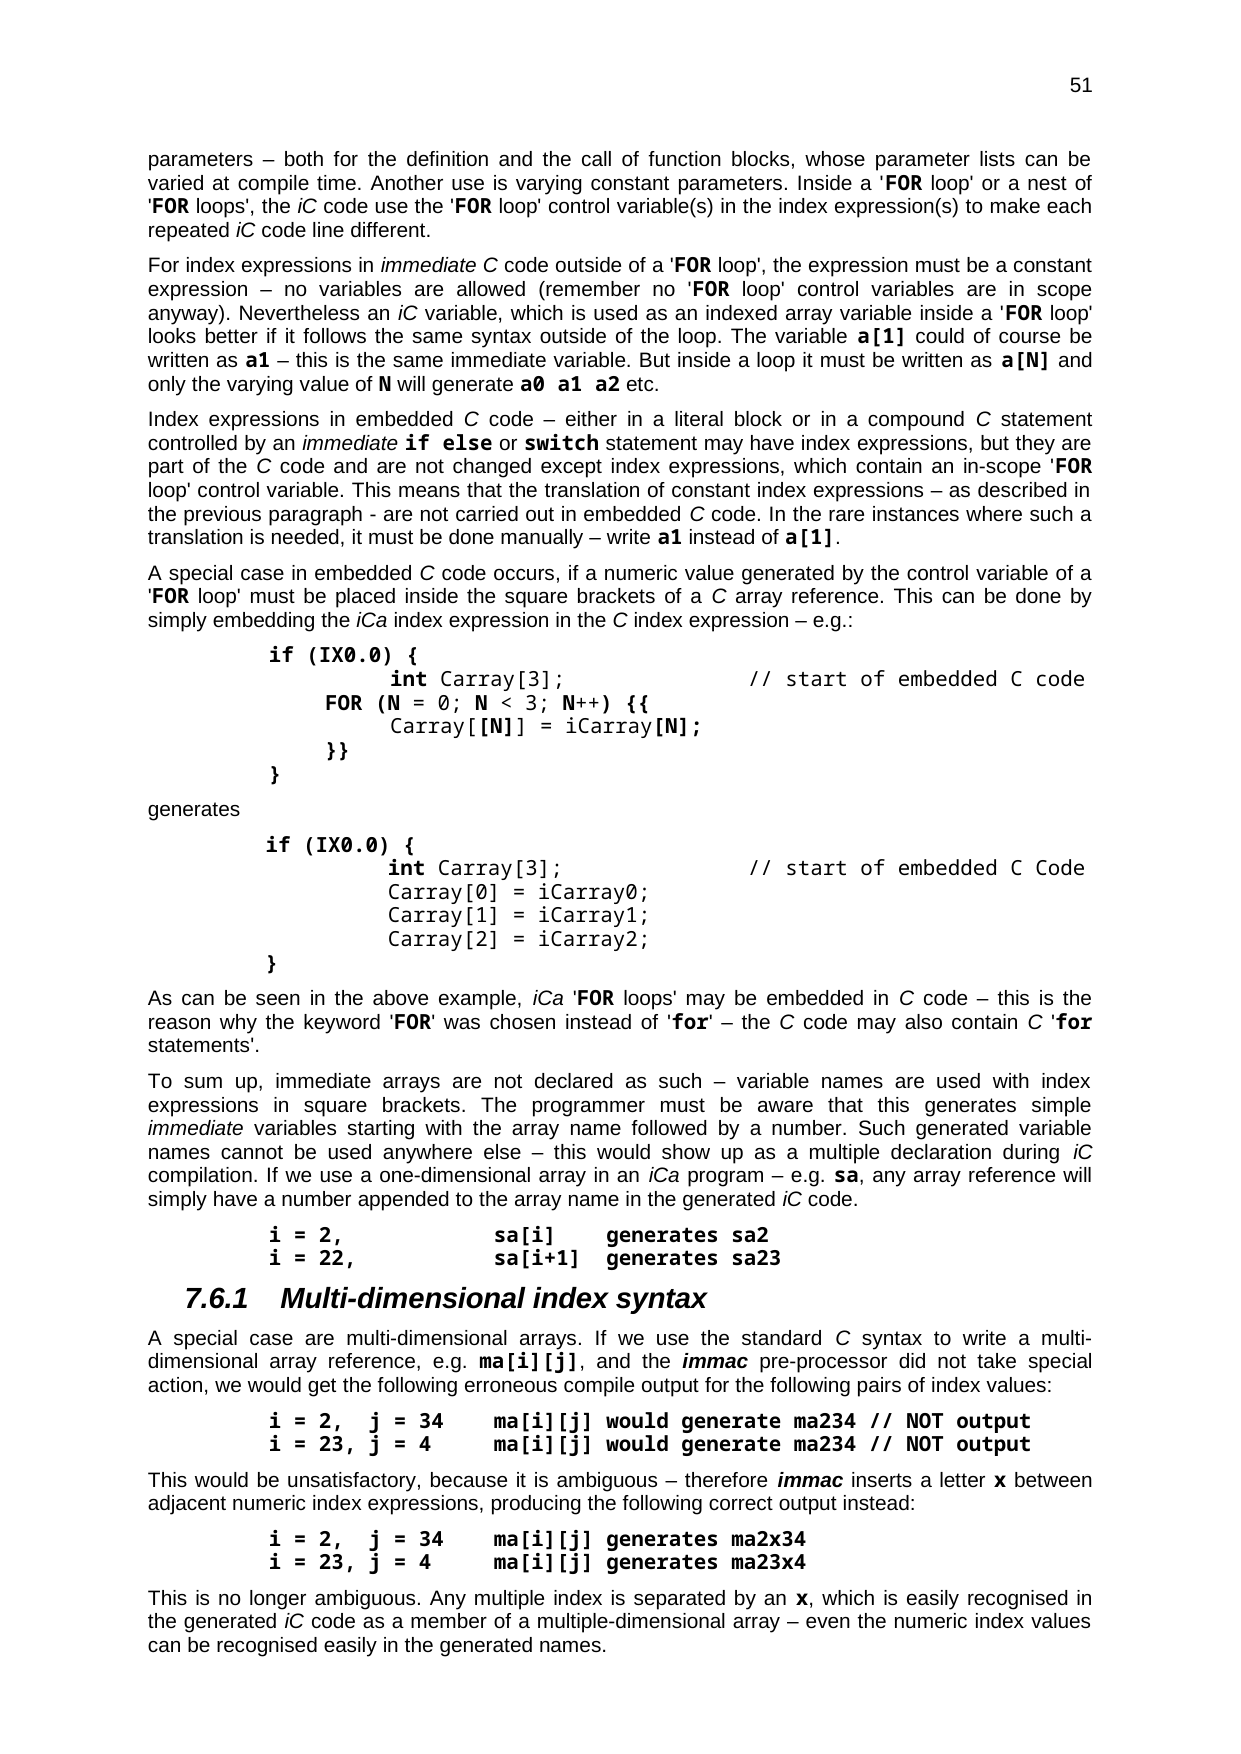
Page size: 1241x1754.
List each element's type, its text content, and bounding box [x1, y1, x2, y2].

text This would be unsatisfactory, because it is ambiguous – therefore immac inserts a letter x between adjacent numeric index expressions, producing the following correct output instead: [148, 1468, 1092, 1516]
text Index expressions in embedded C code – either in a literal block or in a compound C statement controlled by an immediate if else or switch statement may have index expressions, but they are part of the C code and are not changed except index expressions, which contain an in-scope 'FOR loop' control variable. This means that the translation of constant index expressions – as described in the previous paragraph - are not carried out in embedded C code. In the rare instances where such a translation is needed, it must be done manually – write a1 instead of a[1]. [148, 408, 1092, 549]
text if (IX0.0) { int Carray[3]; // start of embedded C Code Carray[0] = iCarray0; Carray[1] = iCarray1; Carray[2] = iCarray2; } [265, 833, 1092, 975]
text This is no longer ambiguous. Any multiple index is separated by an x, which is easily recognised in the generated iC code as a member of a multiple-dimensional array – even the numeric index values can be recognised easily in the generated names. [148, 1586, 1092, 1657]
subtitle Multi-dimensional index syntax [184, 1282, 1092, 1315]
text To sum up, immediate arrays are not declared as such – variable names are used with index expressions in square brackets. The programmer must be aware that this generates simple immediate variables starting with the array name followed by a number. Such generated variable names cannot be used anywhere else – this would show up as a multiple declaration during iC compilation. If we use a one-dimensional array in an iCa program – e.g. sa, any array reference will simply have a number appended to the array name in the generated iC code. [148, 1069, 1092, 1211]
text i = 2, j = 34 ma[i][j] would generate ma234 // NOT output i = 23, j = 4 ma[i][j] would generate ma234 // NOT output [268, 1409, 1092, 1456]
text generates [148, 798, 1092, 821]
text As can be seen in the above example, iCa 'FOR loops' may be embedded in C code – this is the reason why the keyword 'FOR' was chosen instead of 'for' – the C code may also contain C 'for statements'. [148, 987, 1092, 1058]
text A special case in embedded C code occurs, if a numeric value generated by the control variable of a 'FOR loop' must be placed inside the square brackets of a C array reference. This can be done by simply embedding the iCa index expression in the C index expression – e.g.: [148, 561, 1092, 632]
text A special case are multi-dimensional arrays. If we use the standard C syntax to write a multi-dimensional array reference, e.g. ma[i][j], and the immac pre-processor did not take special action, we would get the following erroneous compile output for the following pairs of index values: [148, 1326, 1092, 1397]
text For index expressions in immediate C code outside of a 'FOR loop', the expression must be a constant expression – no variables are allowed (remember no 'FOR loop' control variables are in scope anyway). Nevertheless an iC variable, which is used as an indexed array variable inside a 'FOR loop' looks better if it follows the same syntax outside of the loop. The variable a[1] could of course be written as a1 – this is the same immediate variable. But inside a loop it must be written as a[N] and only the varying value of N will generate a0 a1 a2 etc. [148, 254, 1092, 396]
text parameters – both for the definition and the call of function blocks, whose parameter lists can be varied at compile time. Another use is varying constant parameters. Inside a 'FOR loop' or a nest of 'FOR loops', the iC code use the 'FOR loop' control variable(s) in the index expression(s) to make each repeated iC code line different. [148, 148, 1092, 242]
text i = 2, j = 34 ma[i][j] generates ma2x34 i = 23, j = 4 ma[i][j] generates ma23x4 [268, 1527, 1092, 1574]
text i = 2, sa[i] generates sa2 i = 22, sa[i+1] generates sa23 [268, 1223, 1092, 1270]
text if (IX0.0) { int Carray[3]; // start of embedded C code FOR (N = 0; N < 3; N++) {{ Carray[[N]] = iCarray[N]; }} } [268, 644, 1092, 786]
